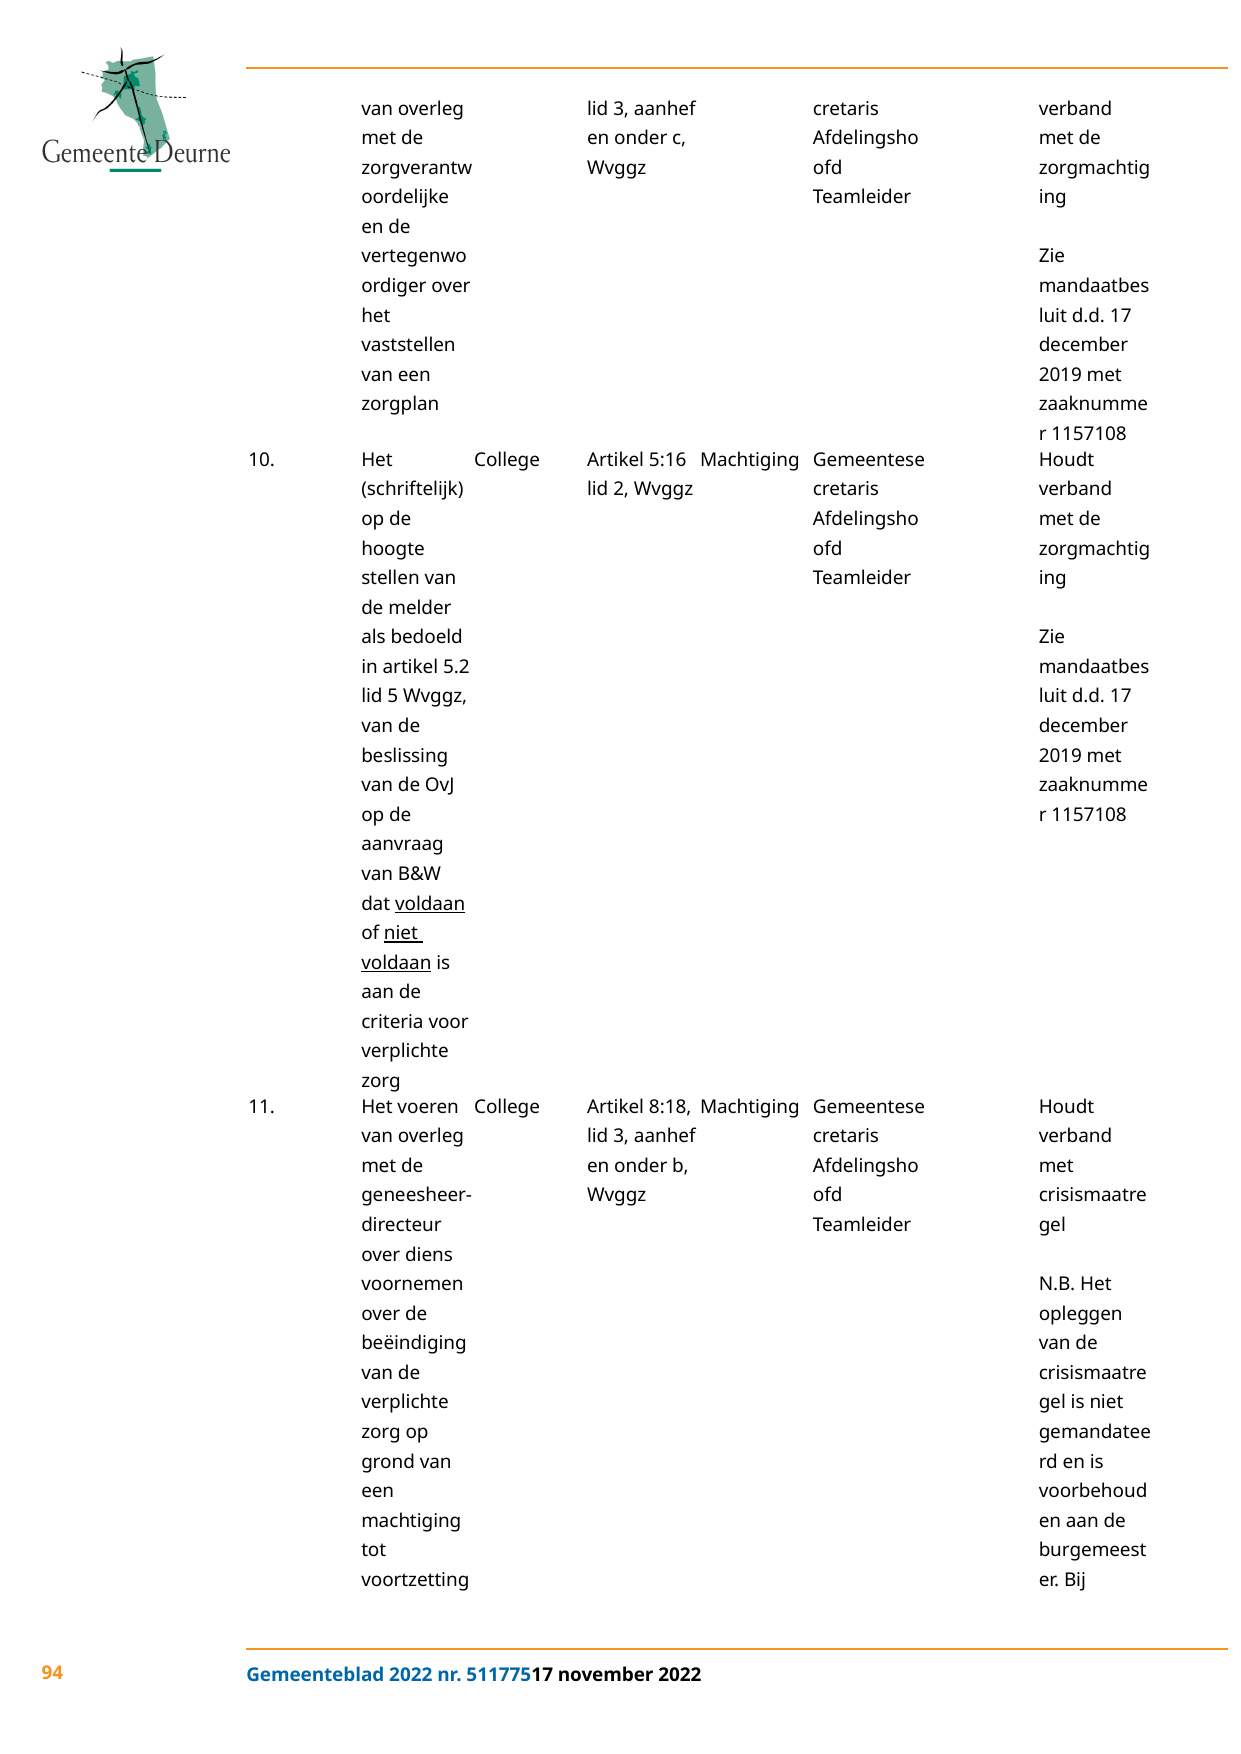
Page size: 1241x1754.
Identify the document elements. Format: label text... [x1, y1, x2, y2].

table_cell [700, 95, 813, 446]
table_cell lid 3, aanhef en onder c, Wvggz [587, 95, 700, 446]
table_cell 10. [248, 446, 361, 1093]
table_cell Artikel 5:16 lid 2, Wvggz [587, 446, 700, 1093]
table_cell [926, 446, 1038, 1093]
table_cell cretaris Afdelingshoofd Teamleider [813, 95, 926, 446]
table_cell Machtiging [700, 1093, 813, 1592]
table_cell [474, 95, 587, 446]
table_cell College [474, 446, 587, 1093]
table_cell van overleg met de zorgverantwoordelijke en de vertegenwoordiger over het vaststellen van een zorgplan [361, 95, 474, 446]
table_cell Houdt verband met de zorgmachtiging Zie mandaatbesluit d.d. 17 december 2019 met zaaknummer 1157108 [1039, 446, 1152, 1093]
table_cell Het voeren van overleg met de geneesheer-directeur over diens voornemen over de beëindiging van de verplichte zorg op grond van een machtiging tot voortzetting [361, 1093, 474, 1592]
table_cell Houdt verband met crisismaatregel N.B. Het opleggen van de crisismaatregel is niet gemandateerd en is voorbehouden aan de burgemeester. Bij [1039, 1093, 1152, 1592]
table_cell Gemeentesecretaris Afdelingshoofd Teamleider [813, 1093, 926, 1592]
table_cell [926, 95, 1038, 446]
table_cell Machtiging [700, 446, 813, 1093]
table_cell verband met de zorgmachtiging Zie mandaatbesluit d.d. 17 december 2019 met zaaknummer 1157108 [1039, 95, 1152, 446]
table_cell Gemeentesecretaris Afdelingshoofd Teamleider [813, 446, 926, 1093]
table_cell Het (schriftelijk) op de hoogte stellen van de melder als bedoeld in artikel 5.2 lid 5 Wvggz, van de beslissing van de OvJ op de aanvraag van B&W dat voldaan of niet voldaan is aan de criteria voor verplichte zorg [361, 446, 474, 1093]
table_cell 11. [248, 1093, 361, 1592]
table_cell [248, 95, 361, 446]
table_cell College [474, 1093, 587, 1592]
table_cell [926, 1093, 1038, 1592]
table_cell Artikel 8:18, lid 3, aanhef en onder b, Wvggz [587, 1093, 700, 1592]
picture [41, 47, 231, 172]
